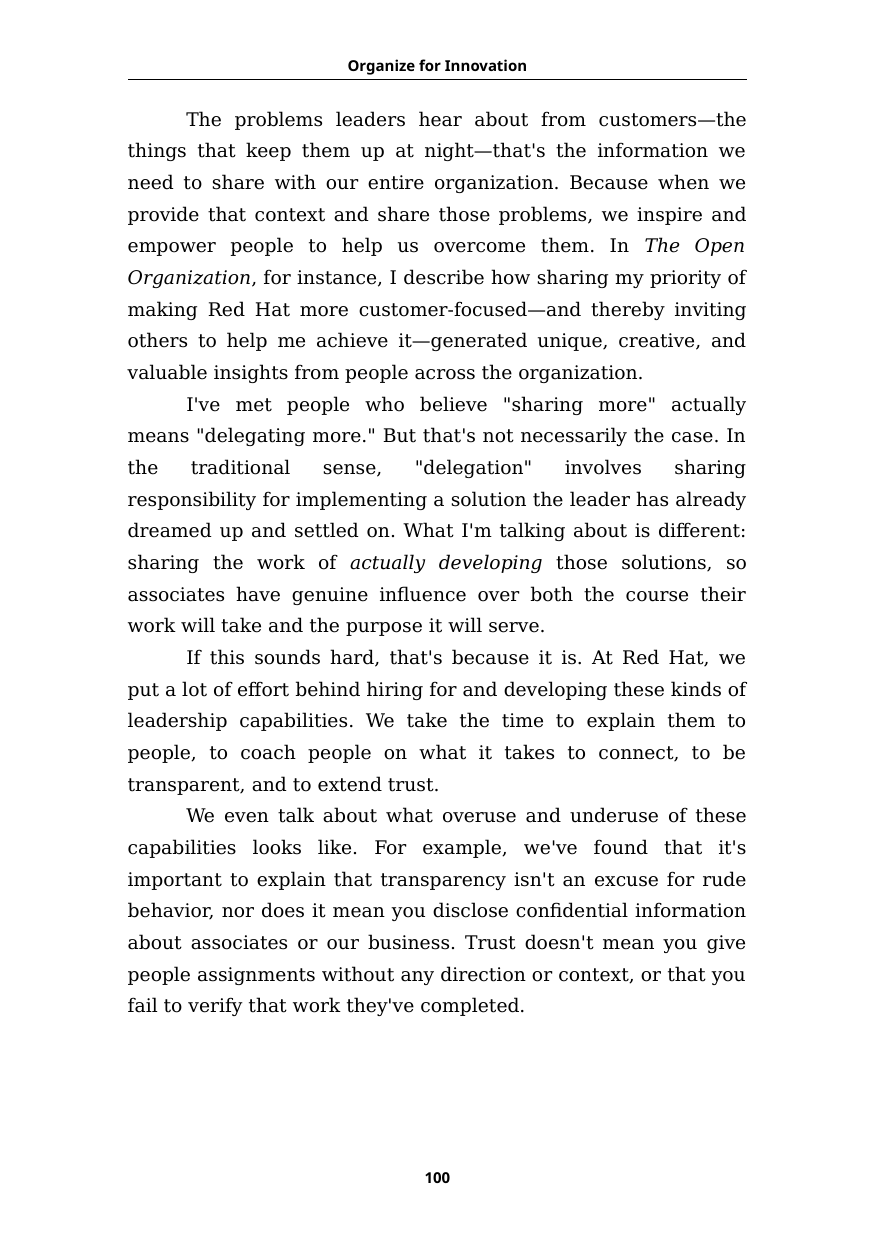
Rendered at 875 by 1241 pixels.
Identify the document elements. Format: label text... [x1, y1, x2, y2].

text I've met people who believe "sharing more" actually means "delegating more." But that's not necessarily the case. In the traditional sense, "delegation" involves sharing responsibility for implementing a solution the leader has already dreamed up and settled on. What I'm talking about is different: sharing the work of actually developing those solutions, so associates have genuine influence over both the course their work will take and the purpose it will serve. [127, 394, 747, 637]
text The problems leaders hear about from customers—the things that keep them up at night—that's the information we need to share with our entire organization. Because when we provide that context and share those problems, we inspire and empower people to help us overcome them. In The Open Organization, for instance, I describe how sharing my priority of making Red Hat more customer-focused—and thereby inviting others to help me achieve it—generated unique, creative, and valuable insights from people across the organization. [127, 109, 747, 384]
text We even talk about what overuse and underuse of these capabilities looks like. For example, we've found that it's important to explain that transparency isn't an excuse for rude behavior, nor does it mean you disclose confidential information about associates or our business. Trust doesn't mean you give people assignments without any direction or context, or that you fail to verify that work they've completed. [127, 805, 747, 1017]
text If this sounds hard, that's because it is. At Red Hat, we put a lot of effort behind hiring for and developing these kinds of leadership capabilities. We take the time to explain them to people, to coach people on what it takes to connect, to be transparent, and to extend trust. [127, 647, 747, 796]
